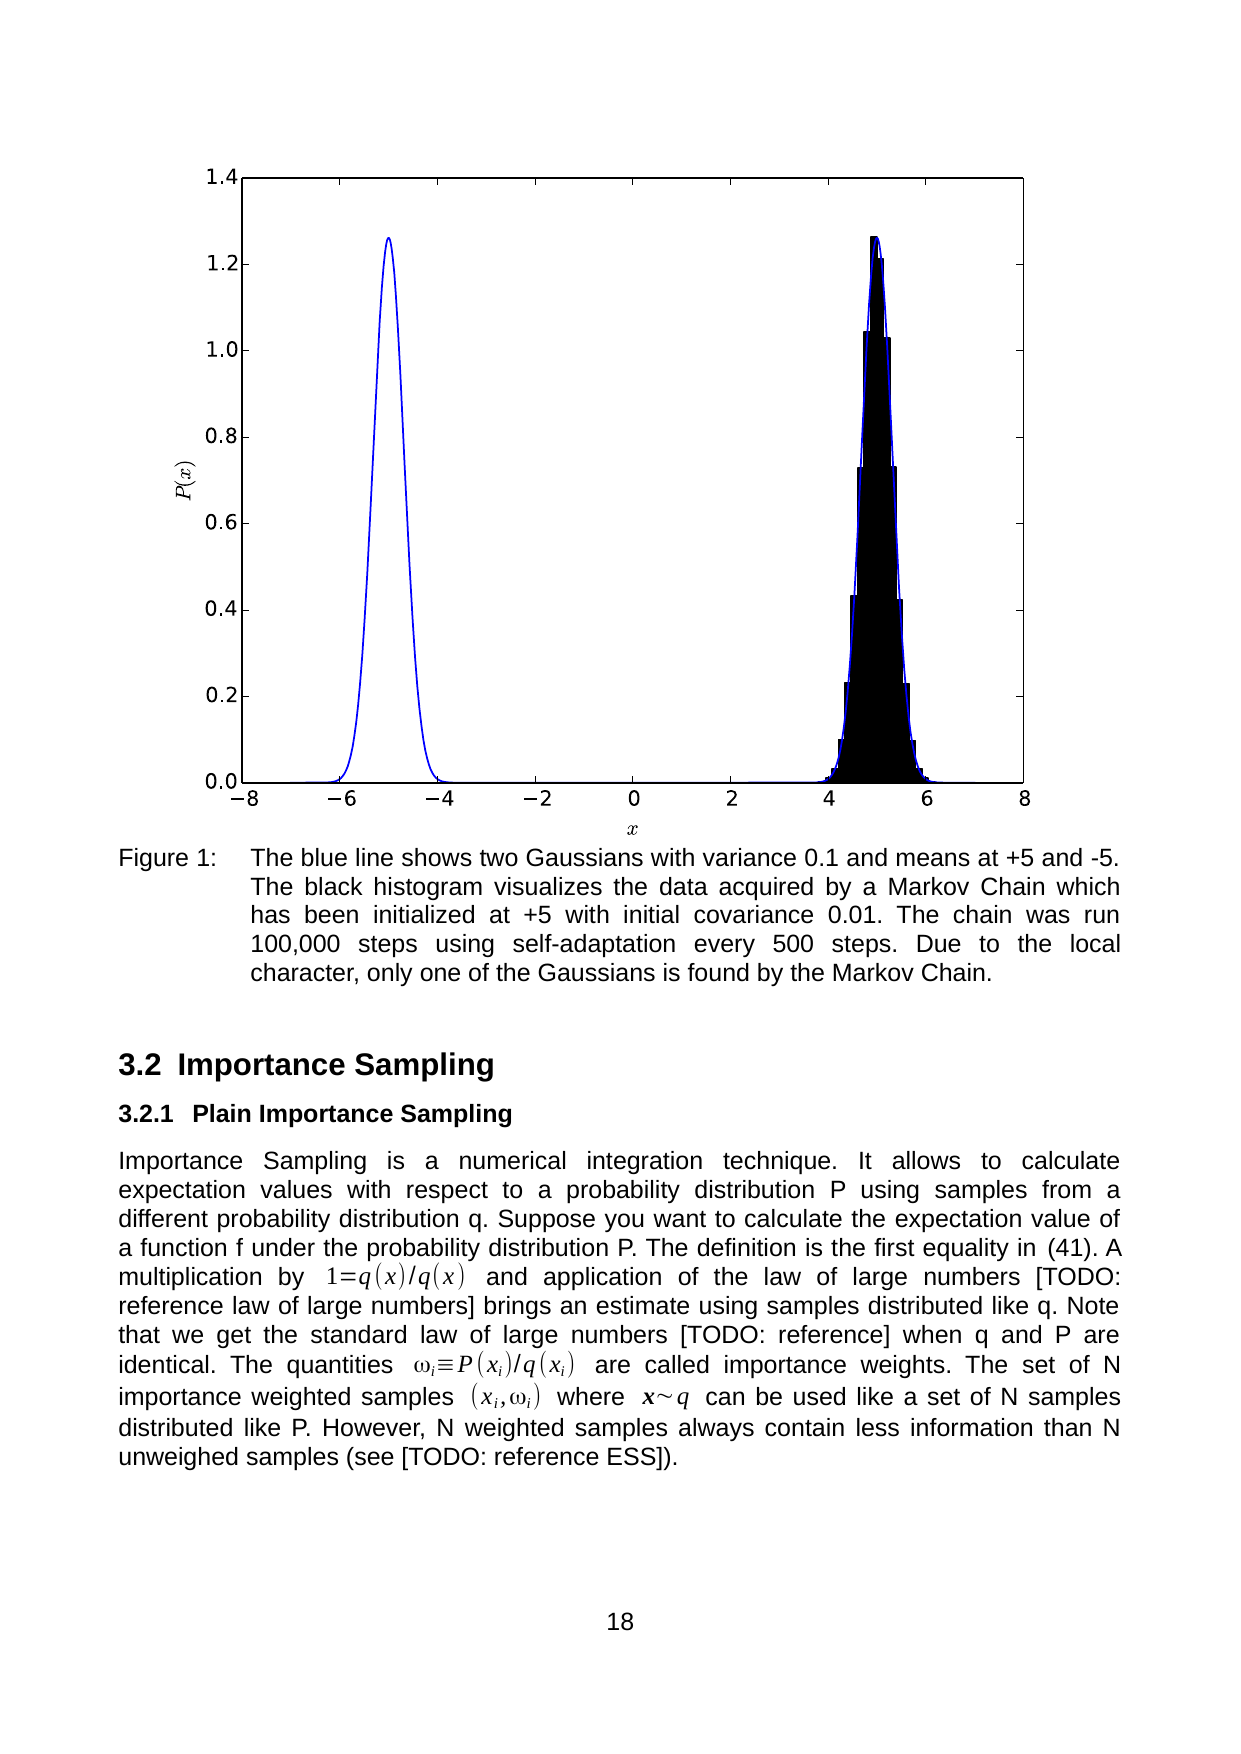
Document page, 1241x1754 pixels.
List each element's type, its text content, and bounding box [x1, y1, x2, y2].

text Importance Sampling is a numerical integration technique. It allows to calculate expectation values with respect to a probability distribution P using samples from a different probability distribution q. Suppose you want to calculate the expectation value of a function f under the probability distribution P. The definition is the first equality in (41). A multiplication by and application of the law of large numbers [TODO: reference law of large numbers] brings an estimate using samples distributed like q. Note that we get the standard law of large numbers [TODO: reference] when q and P are identical. The quantities are called importance weights. The set of N importance weighted samples where can be used like a set of N samples distributed like P. However, N weighted samples always contain less information than N unweighed samples (see [TODO: reference ESS]). [118, 1146, 1122, 1470]
subtitle Importance Sampling [118, 1046, 1122, 1081]
text Figure 1: The blue line shows two Gaussians with variance 0.1 and means at +5 and -5. The black histogram visualizes the data acquired by a Markov Chain which has been initialized at +5 with initial covariance 0.01. The chain was run 100,000 steps using self-adaptation every 500 steps. Due to the local character, only one of the Gaussians is found by the Markov Chain. [118, 118, 1122, 986]
subtitle Plain Importance Sampling [118, 1099, 1122, 1128]
